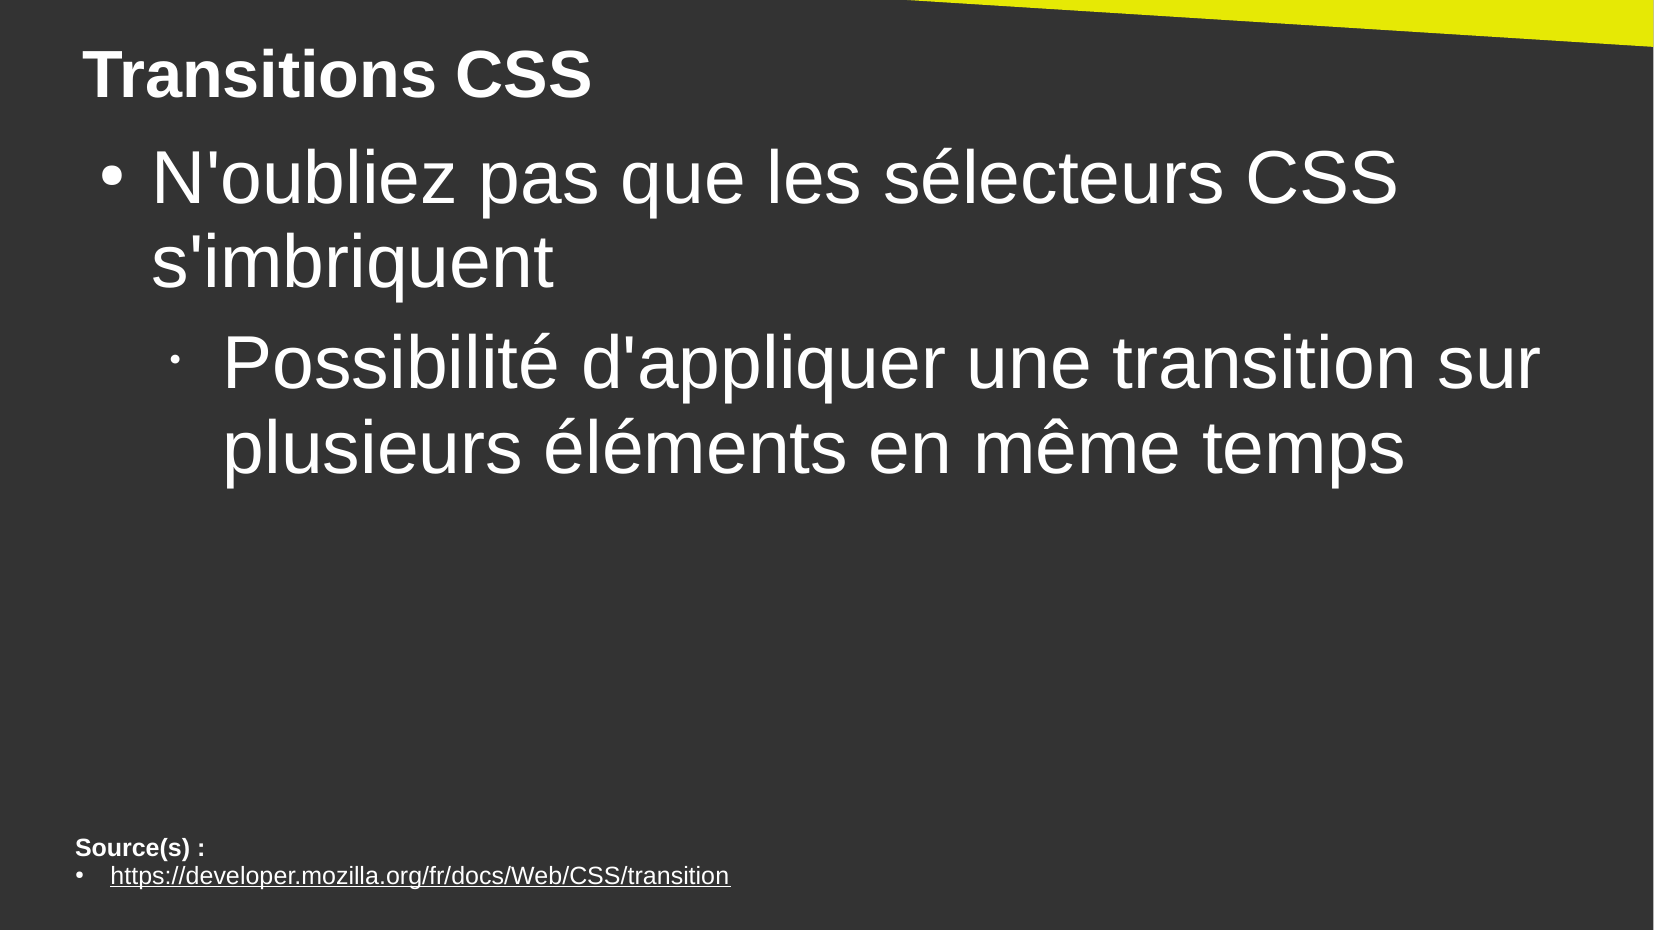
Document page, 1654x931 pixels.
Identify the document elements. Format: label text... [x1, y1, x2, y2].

text_box Source(s) : https://developer.mozilla.org/fr/docs/Web/CSS/transition [60, 826, 1546, 916]
text_box [907, 0, 1654, 47]
title Transitions CSS [82, 37, 1571, 114]
list N'oubliez pas que les sélecteurs CSS s'imbriquent Possibilité d'appliquer une transition sur plusieurs éléments en même temps [80, 135, 1620, 520]
